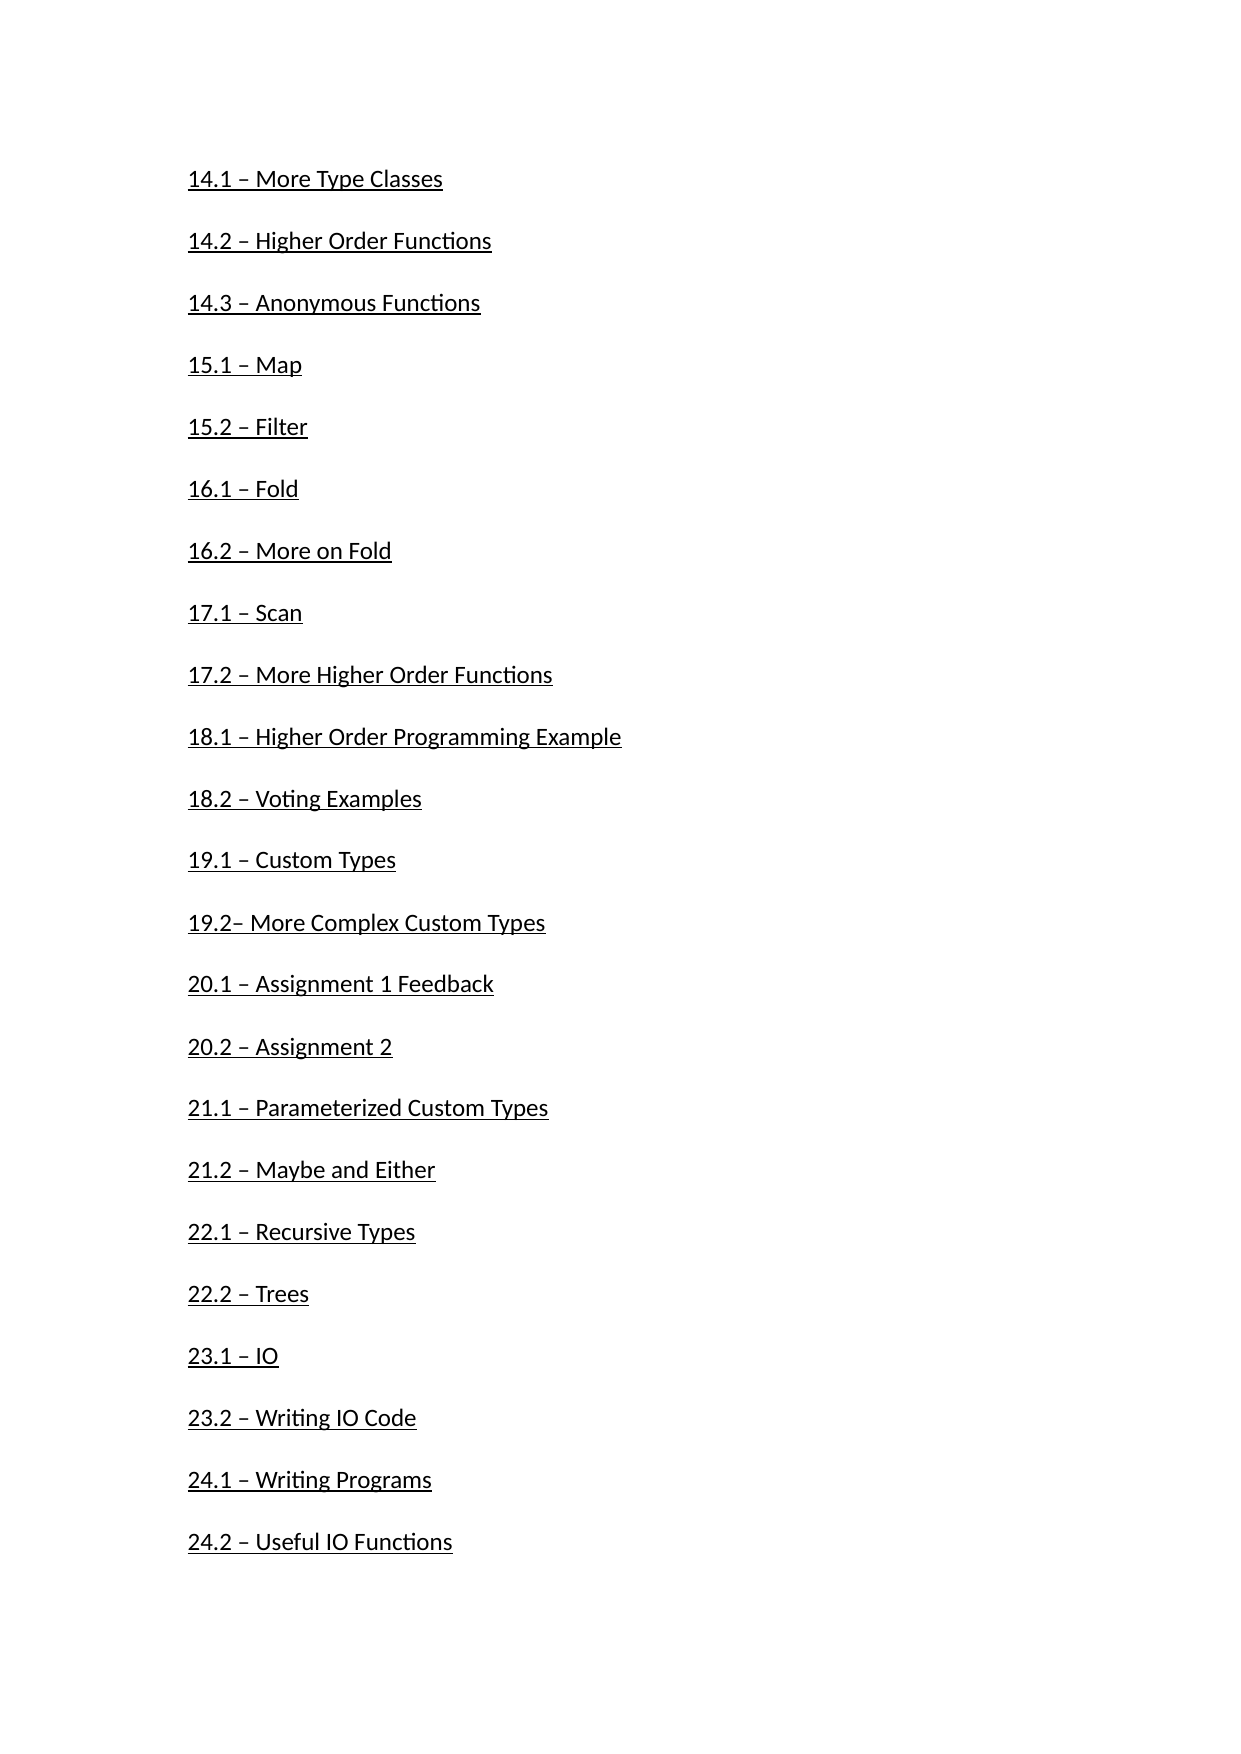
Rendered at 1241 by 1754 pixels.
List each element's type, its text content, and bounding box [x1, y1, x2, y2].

text 17.2 – More Higher Order Functions [187, 658, 1053, 690]
text 21.2 – Maybe and Either [187, 1154, 1053, 1186]
text 22.1 – Recursive Types [187, 1216, 1053, 1248]
text 22.2 – Trees [187, 1278, 1053, 1310]
text 24.2 – Useful IO Functions [187, 1526, 1053, 1558]
text 18.2 – Voting Examples [187, 782, 1053, 814]
text 20.1 – Assignment 1 Feedback [187, 968, 1053, 1000]
text 23.2 – Writing IO Code [187, 1402, 1053, 1434]
text 20.2 – Assignment 2 [187, 1030, 1053, 1062]
text 16.2 – More on Fold [187, 534, 1053, 566]
text 19.2– More Complex Custom Types [187, 906, 1053, 938]
text 21.1 – Parameterized Custom Types [187, 1092, 1053, 1124]
text 19.1 – Custom Types [187, 844, 1053, 876]
text 24.1 – Writing Programs [187, 1463, 1053, 1496]
text 16.1 – Fold [187, 472, 1053, 504]
text 14.3 – Anonymous Functions [187, 286, 1053, 318]
text 14.1 – More Type Classes [187, 162, 1053, 194]
text 15.1 – Map [187, 348, 1053, 380]
text 14.2 – Higher Order Functions [187, 224, 1053, 256]
text 23.1 – IO [187, 1339, 1053, 1372]
text 15.2 – Filter [187, 410, 1053, 442]
text 18.1 – Higher Order Programming Example [187, 720, 1053, 752]
text 17.1 – Scan [187, 596, 1053, 628]
